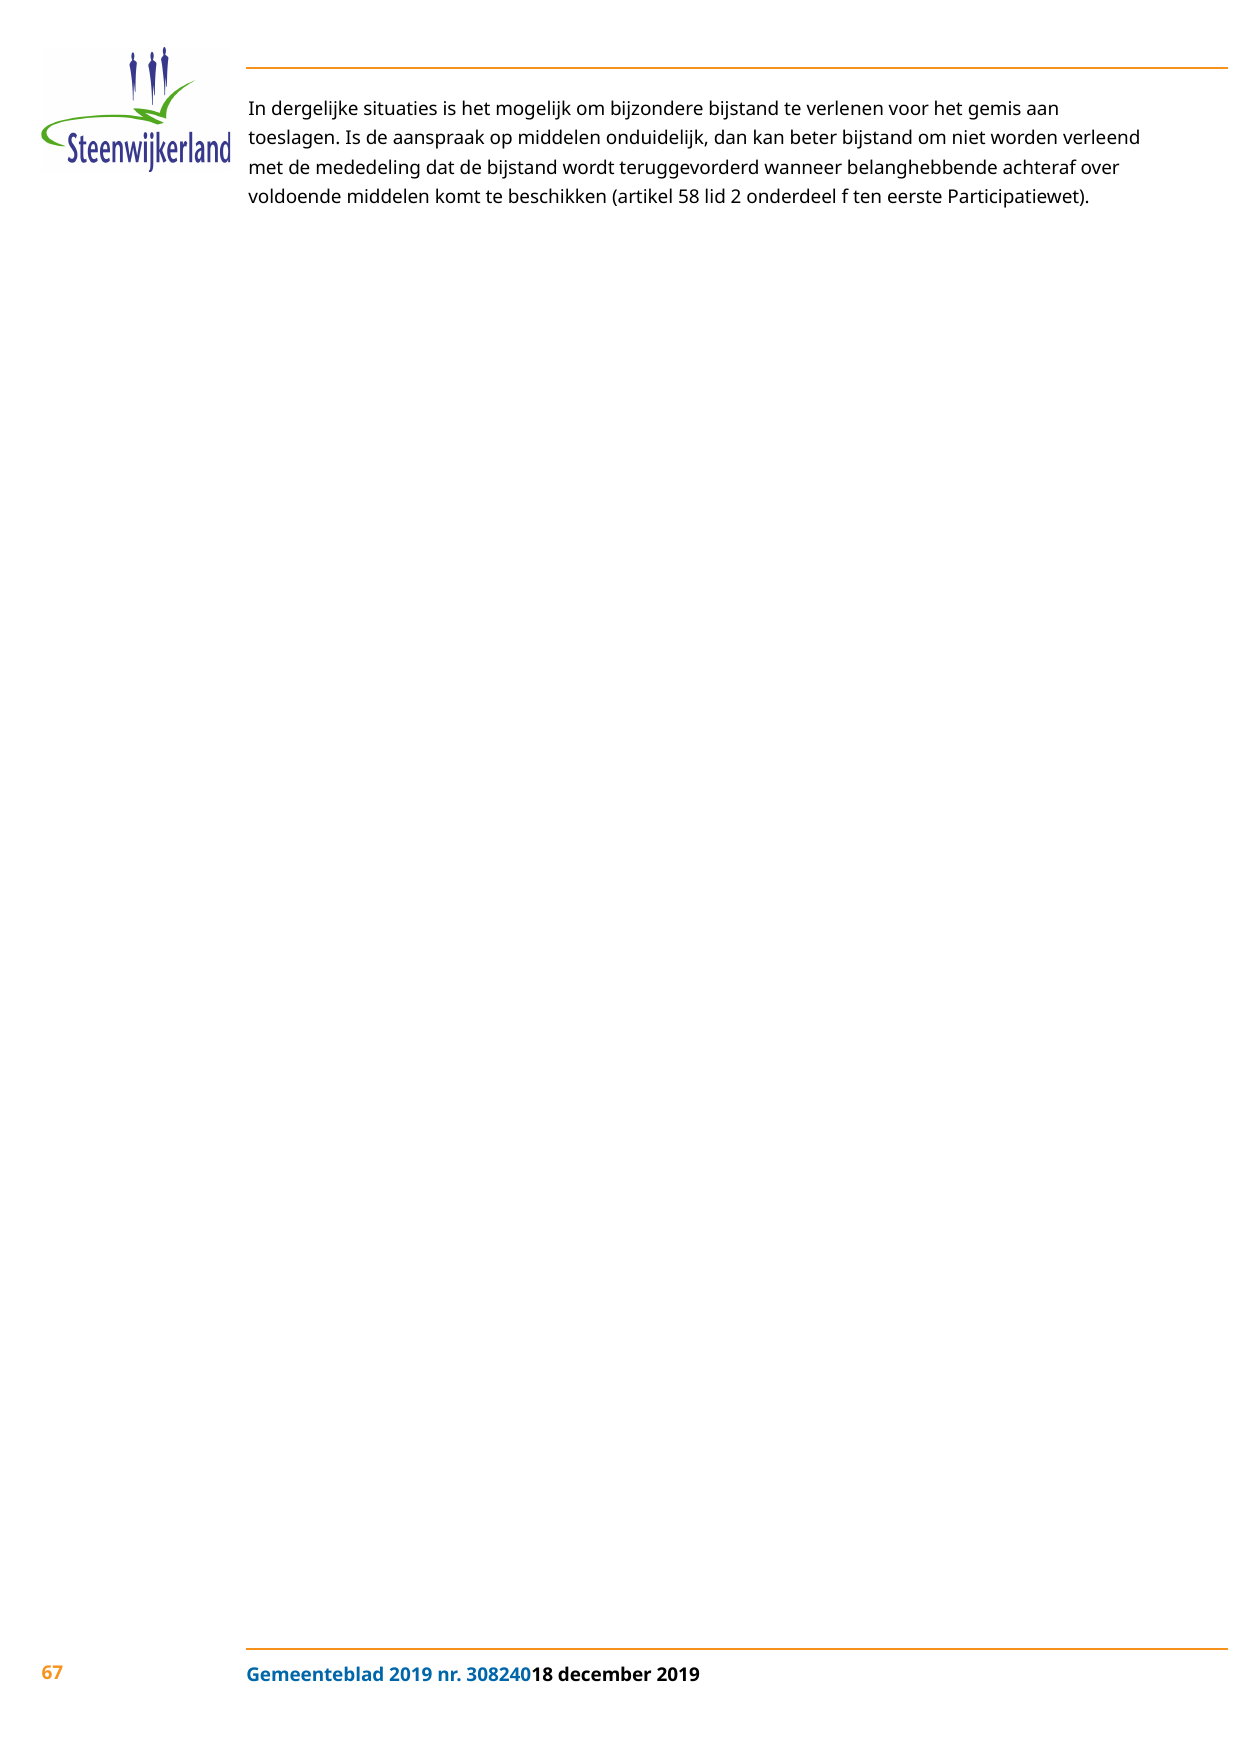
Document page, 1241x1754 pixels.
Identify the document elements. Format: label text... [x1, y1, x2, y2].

picture [41, 47, 231, 172]
text In dergelijke situaties is het mogelijk om bijzondere bijstand te verlenen voor het gemis aan toeslagen. Is de aanspraak op middelen onduidelijk, dan kan beter bijstand om niet worden verleend met de mededeling dat de bijstand wordt teruggevorderd wanneer belanghebbende achteraf over voldoende middelen komt te beschikken (artikel 58 lid 2 onderdeel f ten eerste Participatiewet). [248, 95, 1152, 209]
